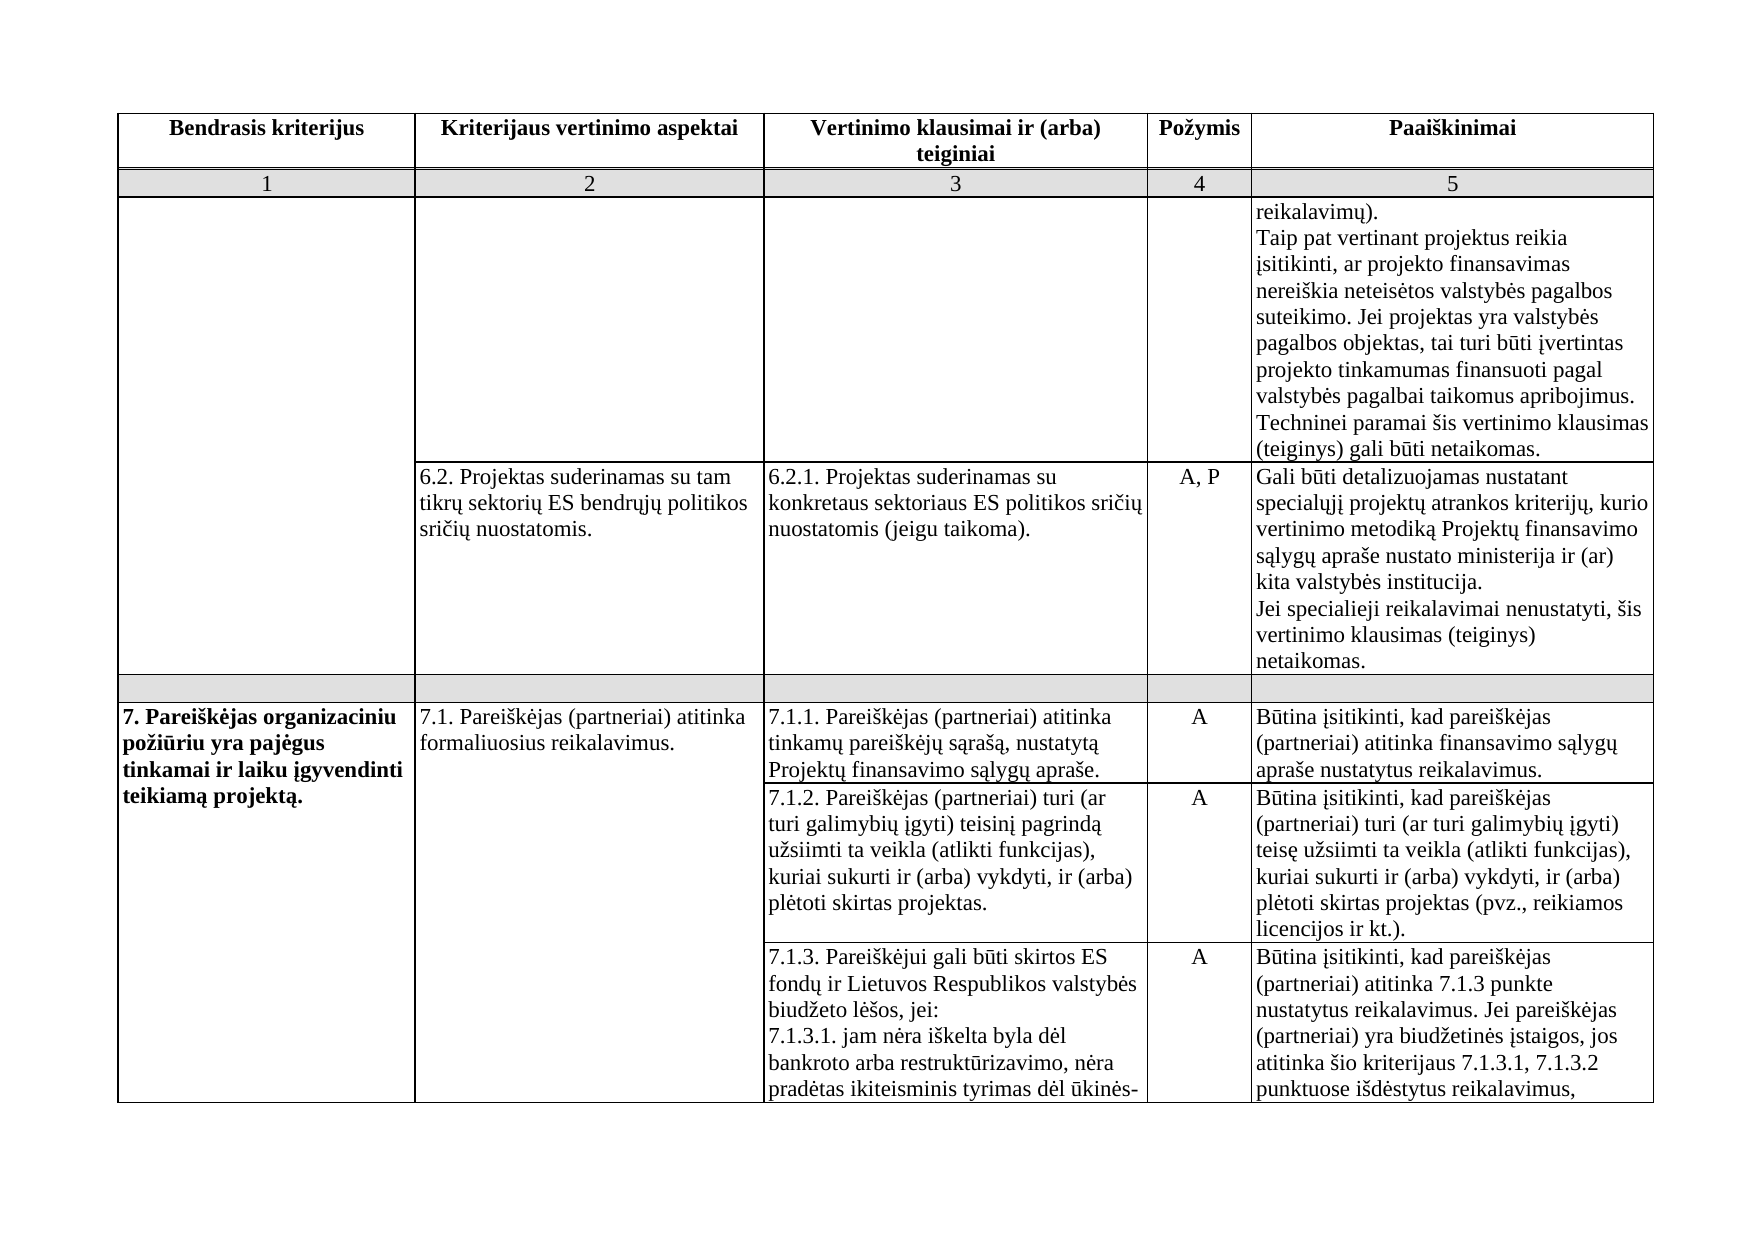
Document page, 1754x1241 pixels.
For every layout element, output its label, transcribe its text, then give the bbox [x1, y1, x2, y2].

table_header Bendrasis kriterijus [119, 114, 414, 167]
table_cell [119, 675, 414, 702]
table_cell [1252, 675, 1653, 702]
table_cell [765, 675, 1147, 702]
table_cell [1148, 198, 1251, 461]
table_header Kriterijaus vertinimo aspektai [416, 114, 763, 167]
table_cell 4 [1148, 170, 1251, 196]
table_cell 7. Pareiškėjas organizaciniu požiūriu yra pajėgus tinkamai ir laiku įgyvendinti teikiamą projektą. [119, 703, 414, 1102]
table_cell 1 [119, 170, 414, 196]
table_cell 3 [765, 170, 1147, 196]
table_cell 6.2.1. Projektas suderinamas su konkretaus sektoriaus ES politikos sričių nuostatomis (jeigu taikoma). [765, 463, 1147, 674]
table_cell 2 [416, 170, 763, 196]
table_cell [416, 675, 763, 702]
table_cell [416, 198, 763, 461]
table_cell [765, 198, 1147, 461]
table_cell Būtina įsitikinti, kad pareiškėjas (partneriai) atitinka finansavimo sąlygų apraše nustatytus reikalavimus. [1252, 703, 1653, 782]
table_cell 7.1.3. Pareiškėjui gali būti skirtos ES fondų ir Lietuvos Respublikos valstybės biudžeto lėšos, jei: 7.1.3.1. jam nėra iškelta byla dėl bankroto arba restruktūrizavimo, nėra pradėtas ikiteisminis tyrimas dėl ūkinės- [765, 943, 1147, 1102]
table_cell 7.1.1. Pareiškėjas (partneriai) atitinka tinkamų pareiškėjų sąrašą, nustatytą Projektų finansavimo sąlygų apraše. [765, 703, 1147, 782]
table_cell Gali būti detalizuojamas nustatant specialųjį projektų atrankos kriterijų, kurio vertinimo metodiką Projektų finansavimo sąlygų apraše nustato ministerija ir (ar) kita valstybės institucija. Jei specialieji reikalavimai nenustatyti, šis vertinimo klausimas (teiginys) netaikomas. [1252, 463, 1653, 674]
table_cell [1148, 675, 1251, 702]
table_cell Būtina įsitikinti, kad pareiškėjas (partneriai) atitinka 7.1.3 punkte nustatytus reikalavimus. Jei pareiškėjas (partneriai) yra biudžetinės įstaigos, jos atitinka šio kriterijaus 7.1.3.1, 7.1.3.2 punktuose išdėstytus reikalavimus, [1252, 943, 1653, 1102]
table_cell [119, 198, 414, 674]
table_cell 7.1.2. Pareiškėjas (partneriai) turi (ar turi galimybių įgyti) teisinį pagrindą užsiimti ta veikla (atlikti funkcijas), kuriai sukurti ir (arba) vykdyti, ir (arba) plėtoti skirtas projektas. [765, 784, 1147, 942]
table_cell 5 [1252, 170, 1653, 196]
table_cell A, P [1148, 463, 1251, 674]
table_cell A [1148, 943, 1251, 1102]
table_cell reikalavimų). Taip pat vertinant projektus reikia įsitikinti, ar projekto finansavimas nereiškia neteisėtos valstybės pagalbos suteikimo. Jei projektas yra valstybės pagalbos objektas, tai turi būti įvertintas projekto tinkamumas finansuoti pagal valstybės pagalbai taikomus apribojimus. Techninei paramai šis vertinimo klausimas (teiginys) gali būti netaikomas. [1252, 198, 1653, 461]
table_cell A [1148, 784, 1251, 942]
table_cell 7.1. Pareiškėjas (partneriai) atitinka formaliuosius reikalavimus. [416, 703, 763, 1102]
table_cell Būtina įsitikinti, kad pareiškėjas (partneriai) turi (ar turi galimybių įgyti) teisę užsiimti ta veikla (atlikti funkcijas), kuriai sukurti ir (arba) vykdyti, ir (arba) plėtoti skirtas projektas (pvz., reikiamos licencijos ir kt.). [1252, 784, 1653, 942]
table_header Vertinimo klausimai ir (arba) teiginiai [765, 114, 1147, 167]
table_cell 6.2. Projektas suderinamas su tam tikrų sektorių ES bendrųjų politikos sričių nuostatomis. [416, 463, 763, 674]
table_cell A [1148, 703, 1251, 782]
table_header Paaiškinimai [1252, 114, 1653, 167]
table_header Požymis [1148, 114, 1251, 167]
